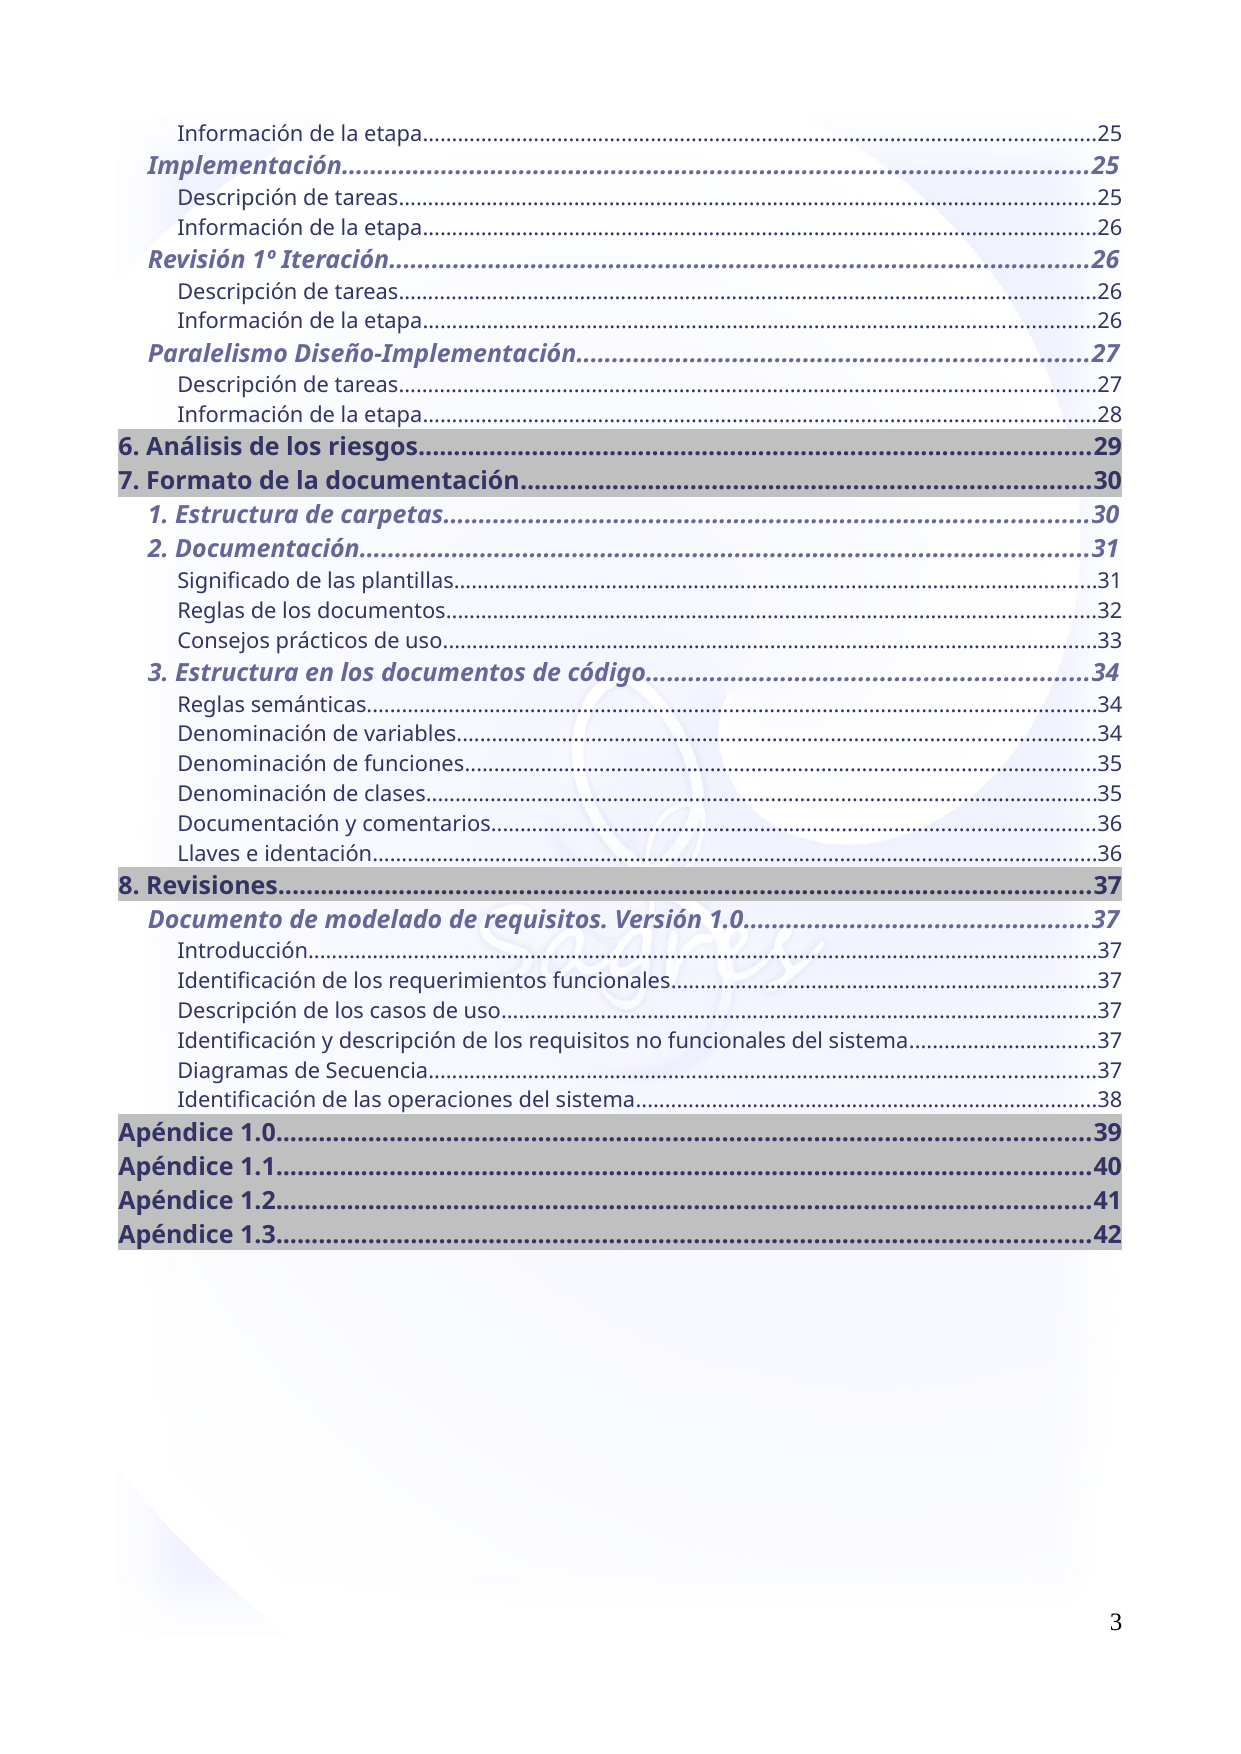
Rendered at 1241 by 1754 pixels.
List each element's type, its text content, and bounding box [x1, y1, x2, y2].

picture [118, 118, 177, 429]
text Denominación de funciones 35 [177, 748, 1122, 778]
text 1. Estructura de carpetas 30 [148, 497, 1122, 531]
text Introducción 37 [177, 935, 1122, 965]
text Información de la etapa 26 [177, 305, 1122, 335]
text Significado de las plantillas 31 [177, 565, 1122, 595]
text Identificación de las operaciones del sistema 38 [177, 1084, 1122, 1114]
text Apéndice 1.1 40 [118, 1148, 1122, 1182]
text Reglas semánticas 34 [177, 688, 1122, 718]
text Identificación y descripción de los requisitos no funcionales del sistema 37 [177, 1025, 1122, 1054]
picture [118, 1250, 1122, 1636]
picture [118, 497, 177, 867]
text Descripción de tareas 25 [177, 182, 1122, 212]
text Denominación de variables 34 [177, 718, 1122, 748]
text Información de la etapa 28 [177, 399, 1122, 429]
text Documento de modelado de requisitos. Versión 1.0 37 [148, 901, 1122, 935]
text Denominación de clases 35 [177, 778, 1122, 808]
text 2. Documentación 31 [148, 531, 1122, 565]
text Consejos prácticos de uso 33 [177, 625, 1122, 654]
text Paralelismo Diseño-Implementación 27 [148, 335, 1122, 369]
text Apéndice 1.3 42 [118, 1216, 1122, 1250]
text Diagramas de Secuencia 37 [177, 1054, 1122, 1084]
text 8. Revisiones 37 [118, 867, 1122, 901]
text Implementación 25 [148, 148, 1122, 182]
text 6. Análisis de los riesgos 29 [118, 429, 1122, 463]
text 3. Estructura en los documentos de código 34 [148, 654, 1122, 688]
text Documentación y comentarios 36 [177, 808, 1122, 837]
text Reglas de los documentos 32 [177, 595, 1122, 625]
text Llaves e identación 36 [177, 837, 1122, 867]
text Descripción de tareas 26 [177, 276, 1122, 305]
text Apéndice 1.0 39 [118, 1114, 1122, 1148]
text 7. Formato de la documentación 30 [118, 463, 1122, 497]
text Información de la etapa 25 [177, 118, 1122, 148]
text Identificación de los requerimientos funcionales 37 [177, 965, 1122, 995]
picture [118, 901, 177, 1114]
text Descripción de tareas 27 [177, 369, 1122, 399]
text Apéndice 1.2 41 [118, 1182, 1122, 1216]
text Información de la etapa 26 [177, 212, 1122, 242]
text Descripción de los casos de uso 37 [177, 995, 1122, 1025]
text Revisión 1º Iteración 26 [148, 242, 1122, 276]
